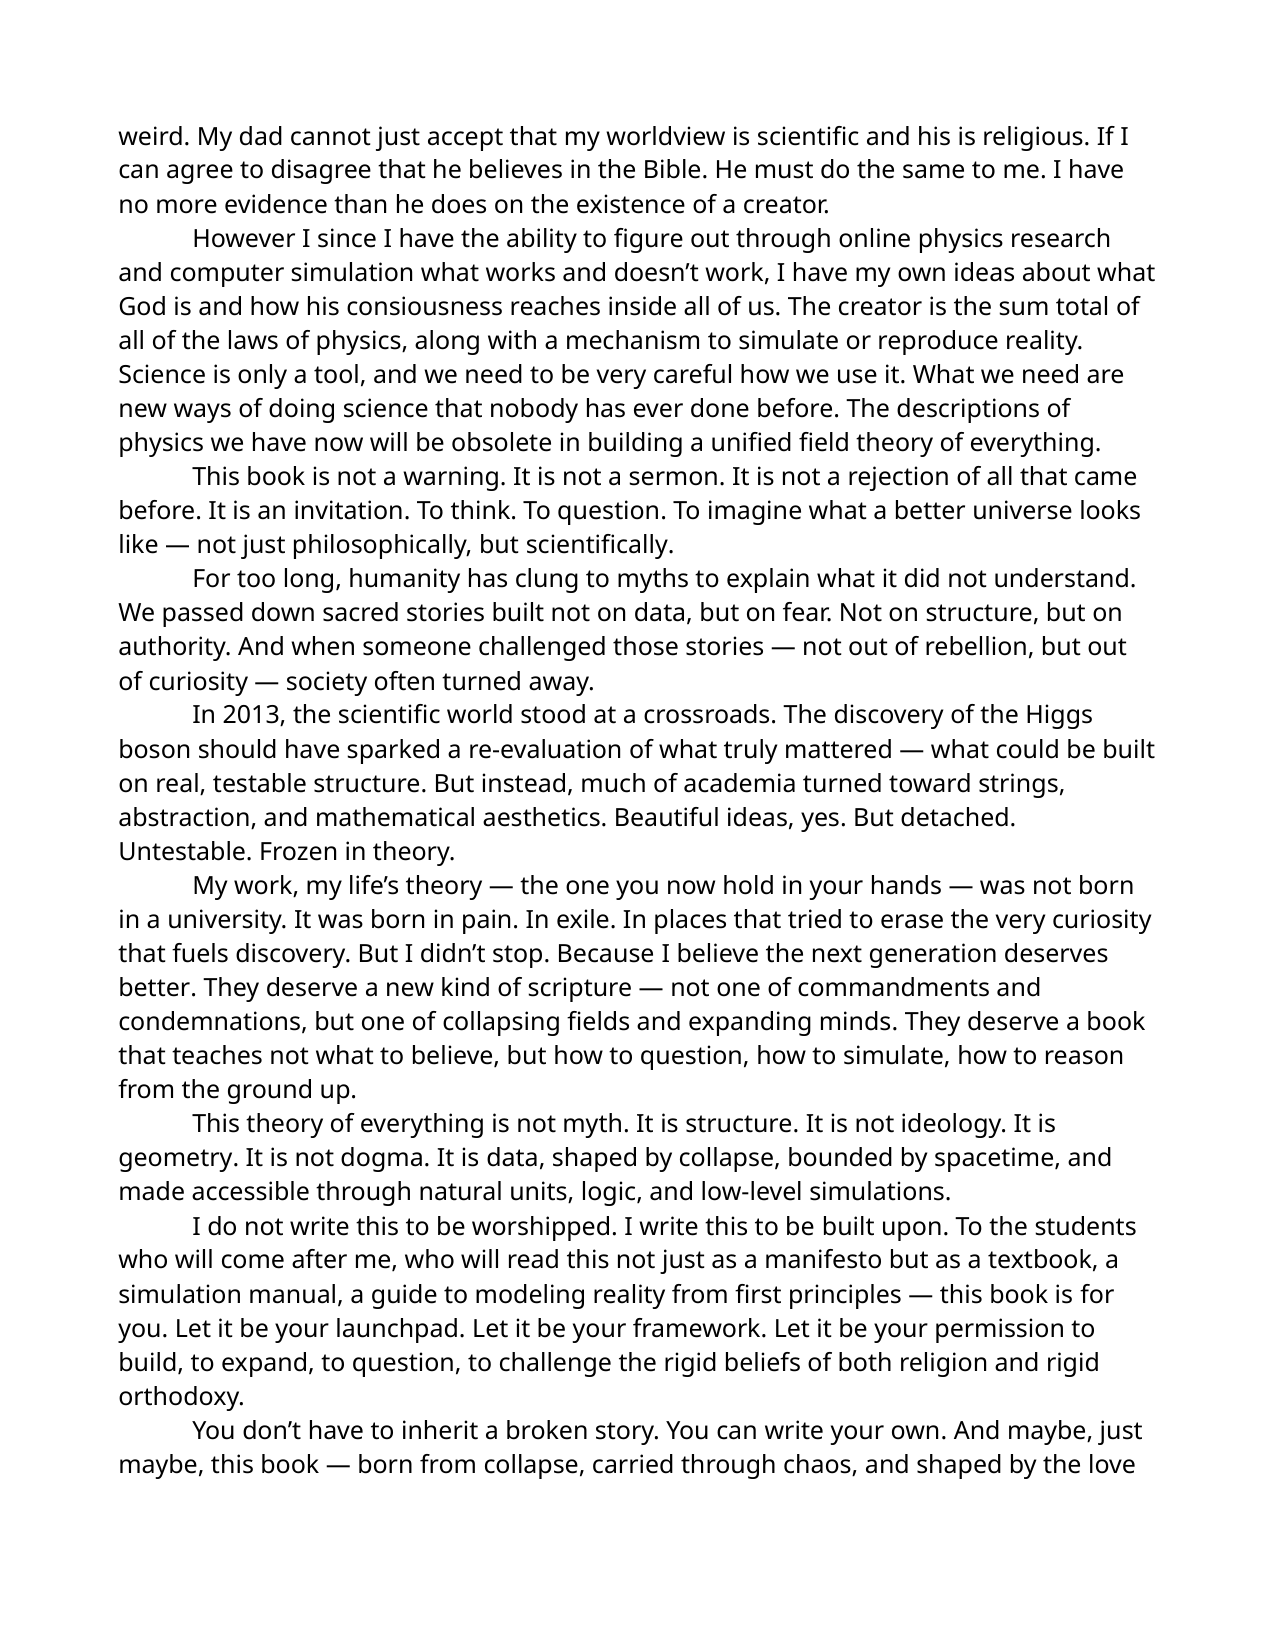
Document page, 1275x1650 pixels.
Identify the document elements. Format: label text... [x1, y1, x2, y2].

text I do not write this to be worshipped. I write this to be built upon. To the students who will come after me, who will read this not just as a manifesto but as a textbook, a simulation manual, a guide to modeling reality from first principles — this book is for you. Let it be your launchpad. Let it be your framework. Let it be your permission to build, to expand, to question, to challenge the rigid beliefs of both religion and rigid orthodoxy. [118, 1208, 1157, 1412]
text My work, my life’s theory — the one you now hold in your hands — was not born in a university. It was born in pain. In exile. In places that tried to erase the very curiosity that fuels discovery. But I didn’t stop. Because I believe the next generation deserves better. They deserve a new kind of scripture — not one of commandments and condemnations, but one of collapsing fields and expanding minds. They deserve a book that teaches not what to believe, but how to question, how to simulate, how to reason from the ground up. [118, 867, 1157, 1106]
text However I since I have the ability to figure out through online physics research and computer simulation what works and doesn’t work, I have my own ideas about what God is and how his consiousness reaches inside all of us. The creator is the sum total of all of the laws of physics, along with a mechanism to simulate or reproduce reality. Science is only a tool, and we need to be very careful how we use it. What we need are new ways of doing science that nobody has ever done before. The descriptions of physics we have now will be obsolete in building a unified field theory of everything. [118, 220, 1157, 459]
text weird. My dad cannot just accept that my worldview is scientific and his is religious. If I can agree to disagree that he believes in the Bible. He must do the same to me. I have no more evidence than he does on the existence of a creator. [118, 118, 1157, 220]
text For too long, humanity has clung to myths to explain what it did not understand. We passed down sacred stories built not on data, but on fear. Not on structure, but on authority. And when someone challenged those stories — not out of rebellion, but out of curiosity — society often turned away. [118, 561, 1157, 697]
text This book is not a warning. It is not a sermon. It is not a rejection of all that came before. It is an invitation. To think. To question. To imagine what a better universe looks like — not just philosophically, but scientifically. [118, 459, 1157, 561]
text This theory of everything is not myth. It is structure. It is not ideology. It is geometry. It is not dogma. It is data, shaped by collapse, bounded by spacetime, and made accessible through natural units, logic, and low-level simulations. [118, 1106, 1157, 1208]
text In 2013, the scientific world stood at a crossroads. The discovery of the Higgs boson should have sparked a re-evaluation of what truly mattered — what could be built on real, testable structure. But instead, much of academia turned toward strings, abstraction, and mathematical aesthetics. Beautiful ideas, yes. But detached. Untestable. Frozen in theory. [118, 697, 1157, 867]
text You don’t have to inherit a broken story. You can write your own. And maybe, just maybe, this book — born from collapse, carried through chaos, and shaped by the love [118, 1412, 1157, 1481]
